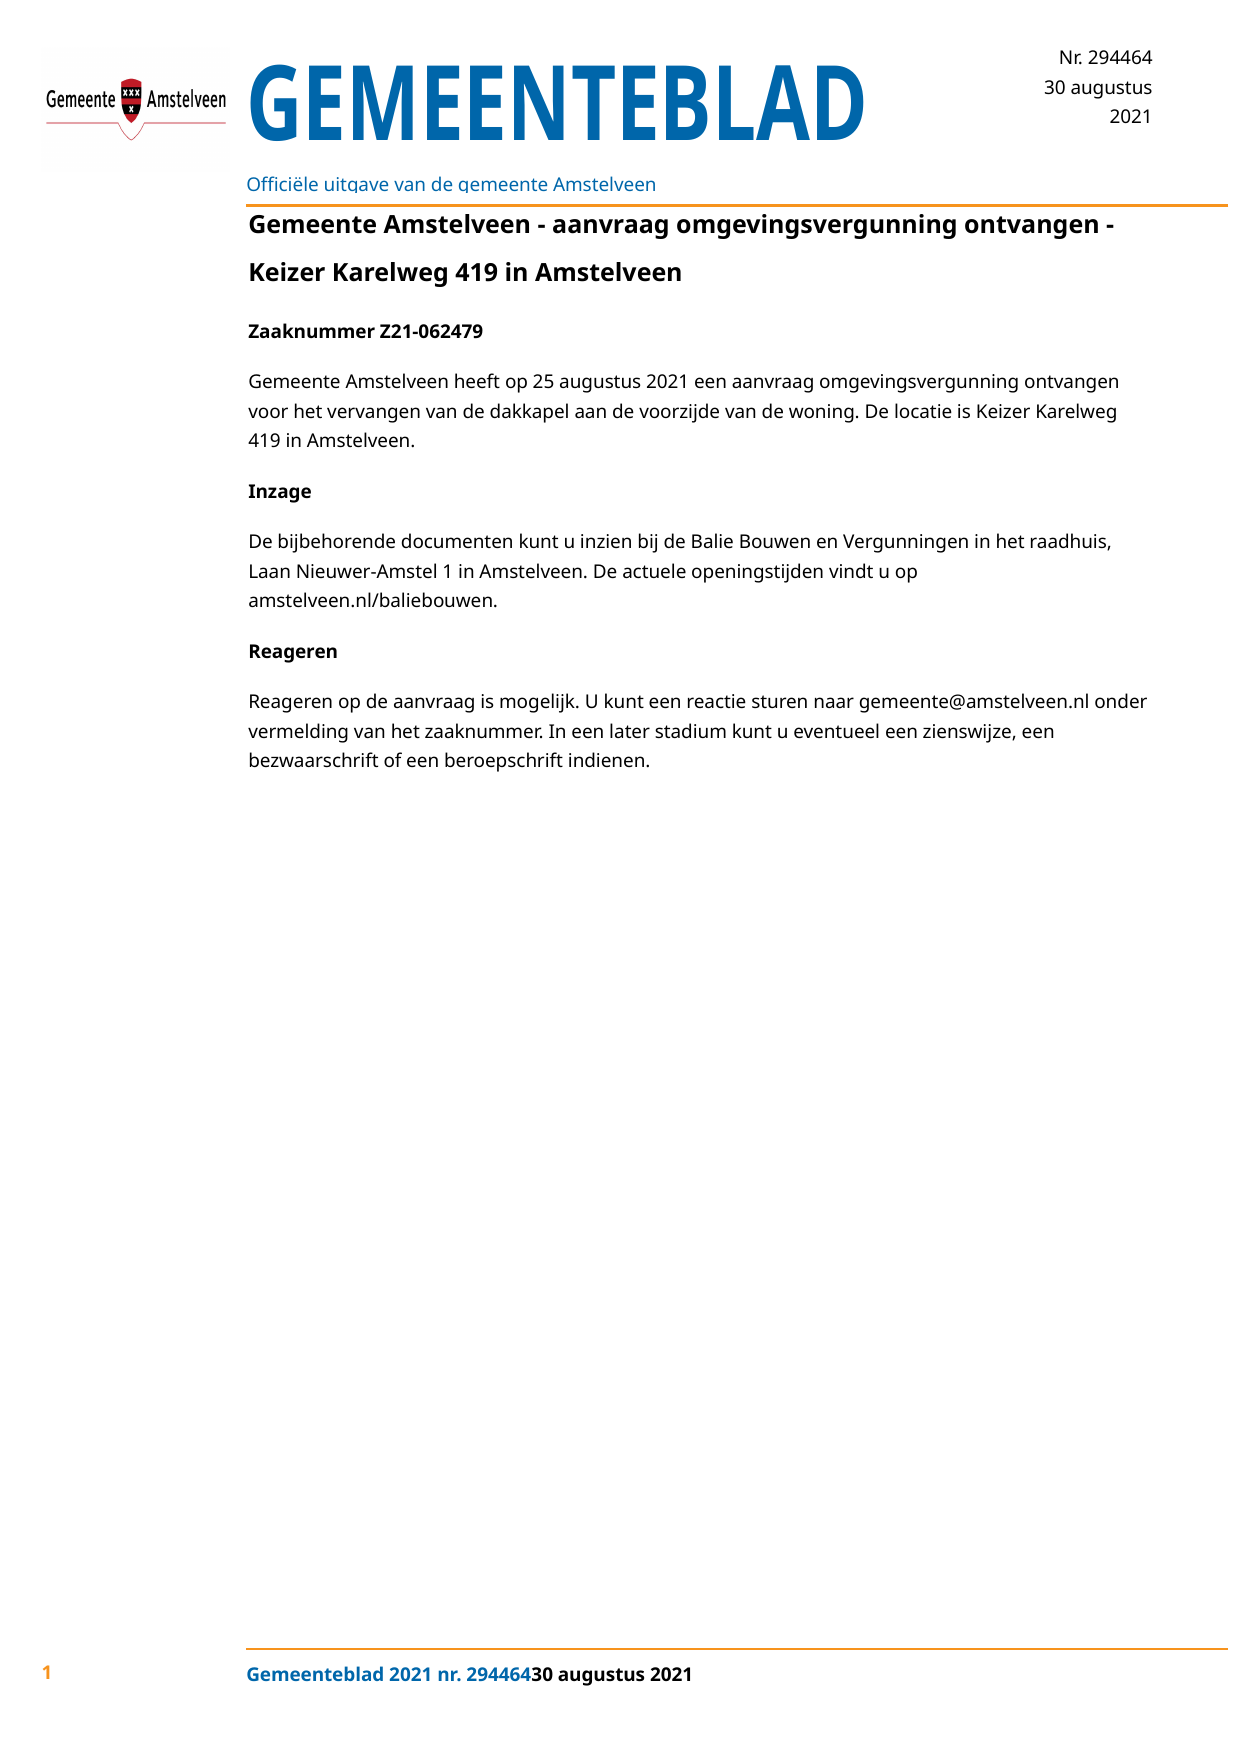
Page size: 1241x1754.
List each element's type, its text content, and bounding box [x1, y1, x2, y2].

text Reageren [248, 638, 1152, 664]
text De bijbehorende documenten kunt u inzien bij de Balie Bouwen en Vergunningen in het raadhuis, Laan Nieuwer-Amstel 1 in Amstelveen. De actuele openingstijden vindt u op amstelveen.nl/baliebouwen. [248, 528, 1152, 613]
text Gemeente Amstelveen heeft op 25 augustus 2021 een aanvraag omgevingsvergunning ontvangen voor het vervangen van de dakkapel aan de voorzijde van de woning. De locatie is Keizer Karelweg 419 in Amstelveen. [248, 368, 1152, 453]
text Inzage [248, 478, 1152, 504]
text Zaaknummer Z21-062479 [248, 318, 1152, 344]
text Reageren op de aanvraag is mogelijk. U kunt een reactie sturen naar gemeente@amstelveen.nl onder vermelding van het zaaknummer. In een later stadium kunt u eventueel een zienswijze, een bezwaarschrift of een beroepschrift indienen. [248, 688, 1152, 773]
text Gemeente Amstelveen - aanvraag omgevingsvergunning ontvangen - Keizer Karelweg 419 in Amstelveen [248, 207, 1152, 288]
picture [41, 47, 231, 172]
